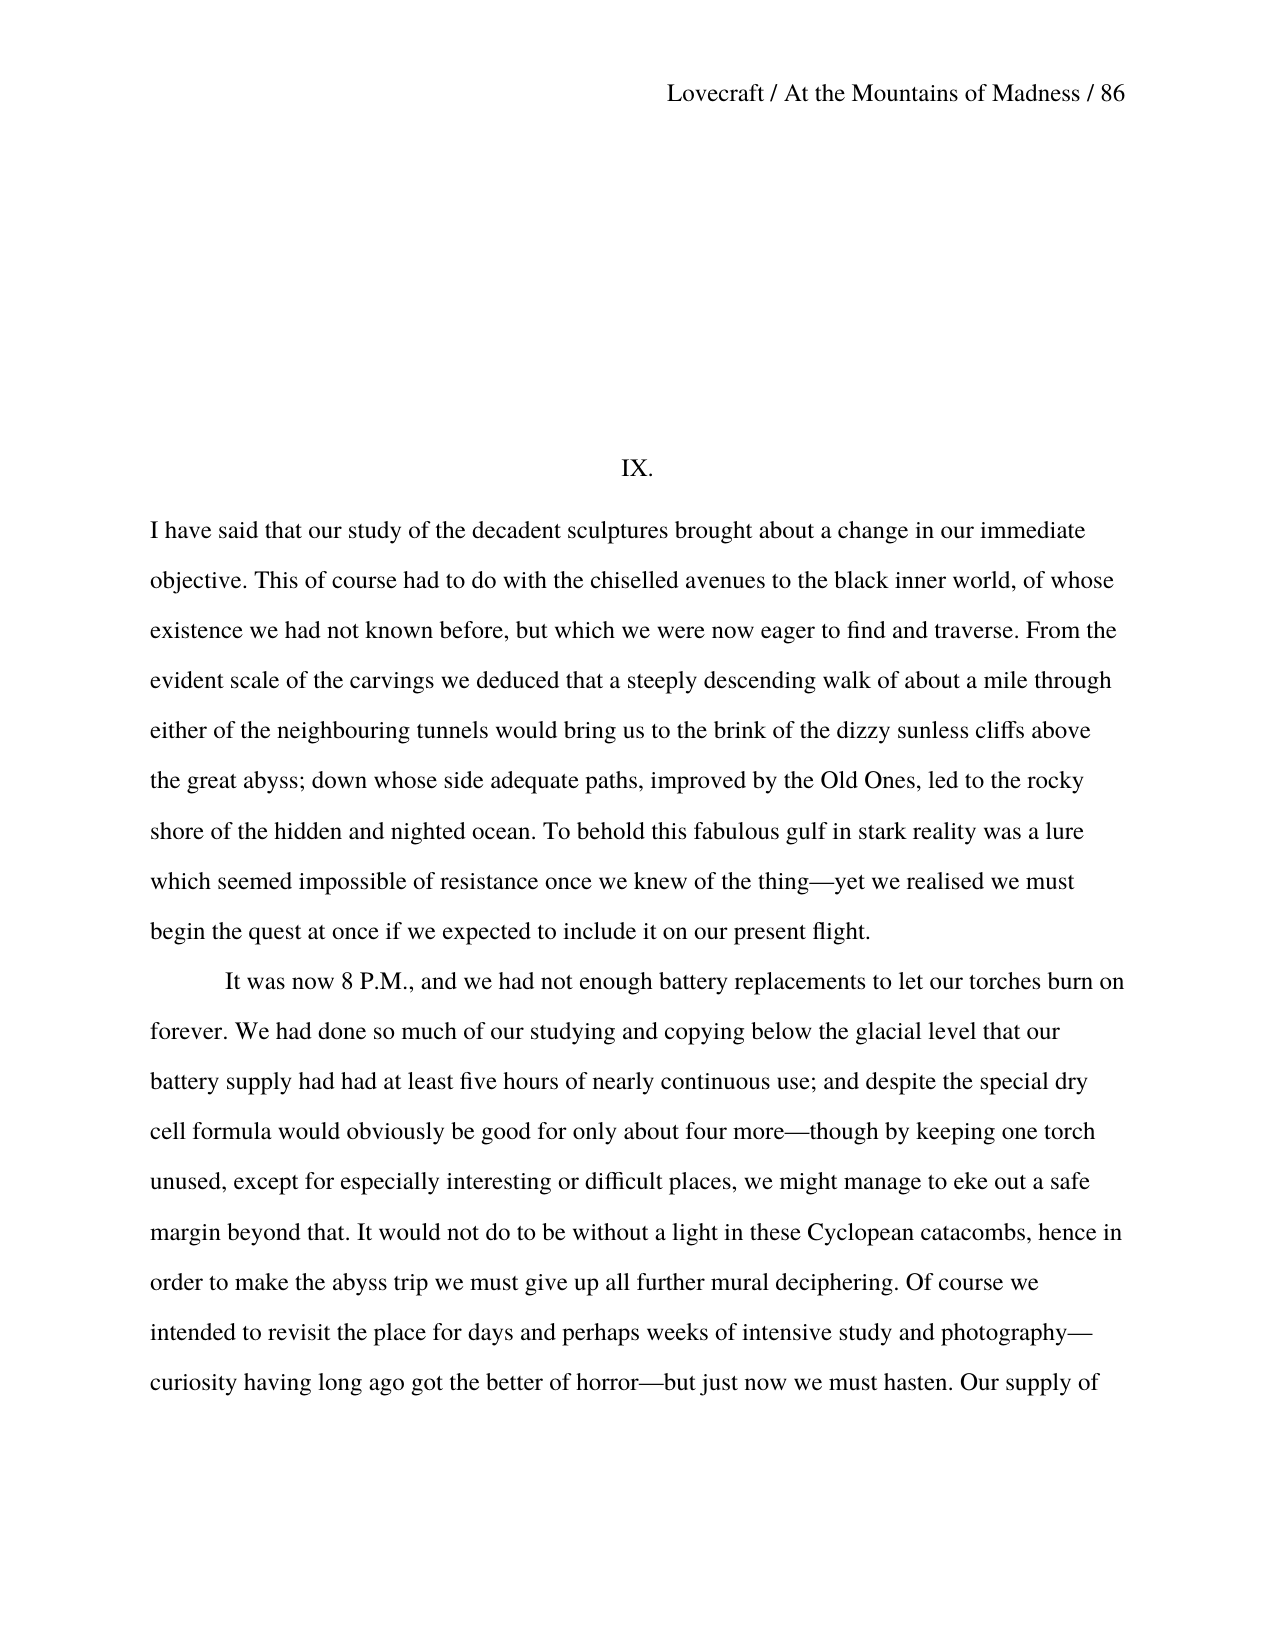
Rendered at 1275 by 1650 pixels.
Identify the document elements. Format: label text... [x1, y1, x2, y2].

text It was now 8 P.M., and we had not enough battery replacements to let our torches burn on forever. We had done so much of our studying and copying below the glacial level that our battery supply had had at least five hours of nearly continuous use; and despite the special dry cell formula would obviously be good for only about four more—though by keeping one torch unused, except for especially interesting or difficult places, we might manage to eke out a safe margin beyond that. It would not do to be without a light in these Cyclopean catacombs, hence in order to make the abyss trip we must give up all further mural deciphering. Of course we intended to revisit the place for days and perhaps weeks of intensive study and photography—curiosity having long ago got the better of horror—but just now we must hasten. Our supply of [150, 963, 1125, 1397]
subtitle IX. [150, 450, 1125, 483]
text I have said that our study of the decadent sculptures brought about a change in our immediate objective. This of course had to do with the chiselled avenues to the black inner world, of whose existence we had not known before, but which we were now eager to find and traverse. From the evident scale of the carvings we deduced that a steeply descending walk of about a mile through either of the neighbouring tunnels would bring us to the brink of the dizzy sunless cliffs above the great abyss; down whose side adequate paths, improved by the Old Ones, led to the rocky shore of the hidden and nighted ocean. To behold this fabulous gulf in stark reality was a lure which seemed impossible of resistance once we knew of the thing—yet we realised we must begin the quest at once if we expected to include it on our present flight. [150, 512, 1125, 946]
